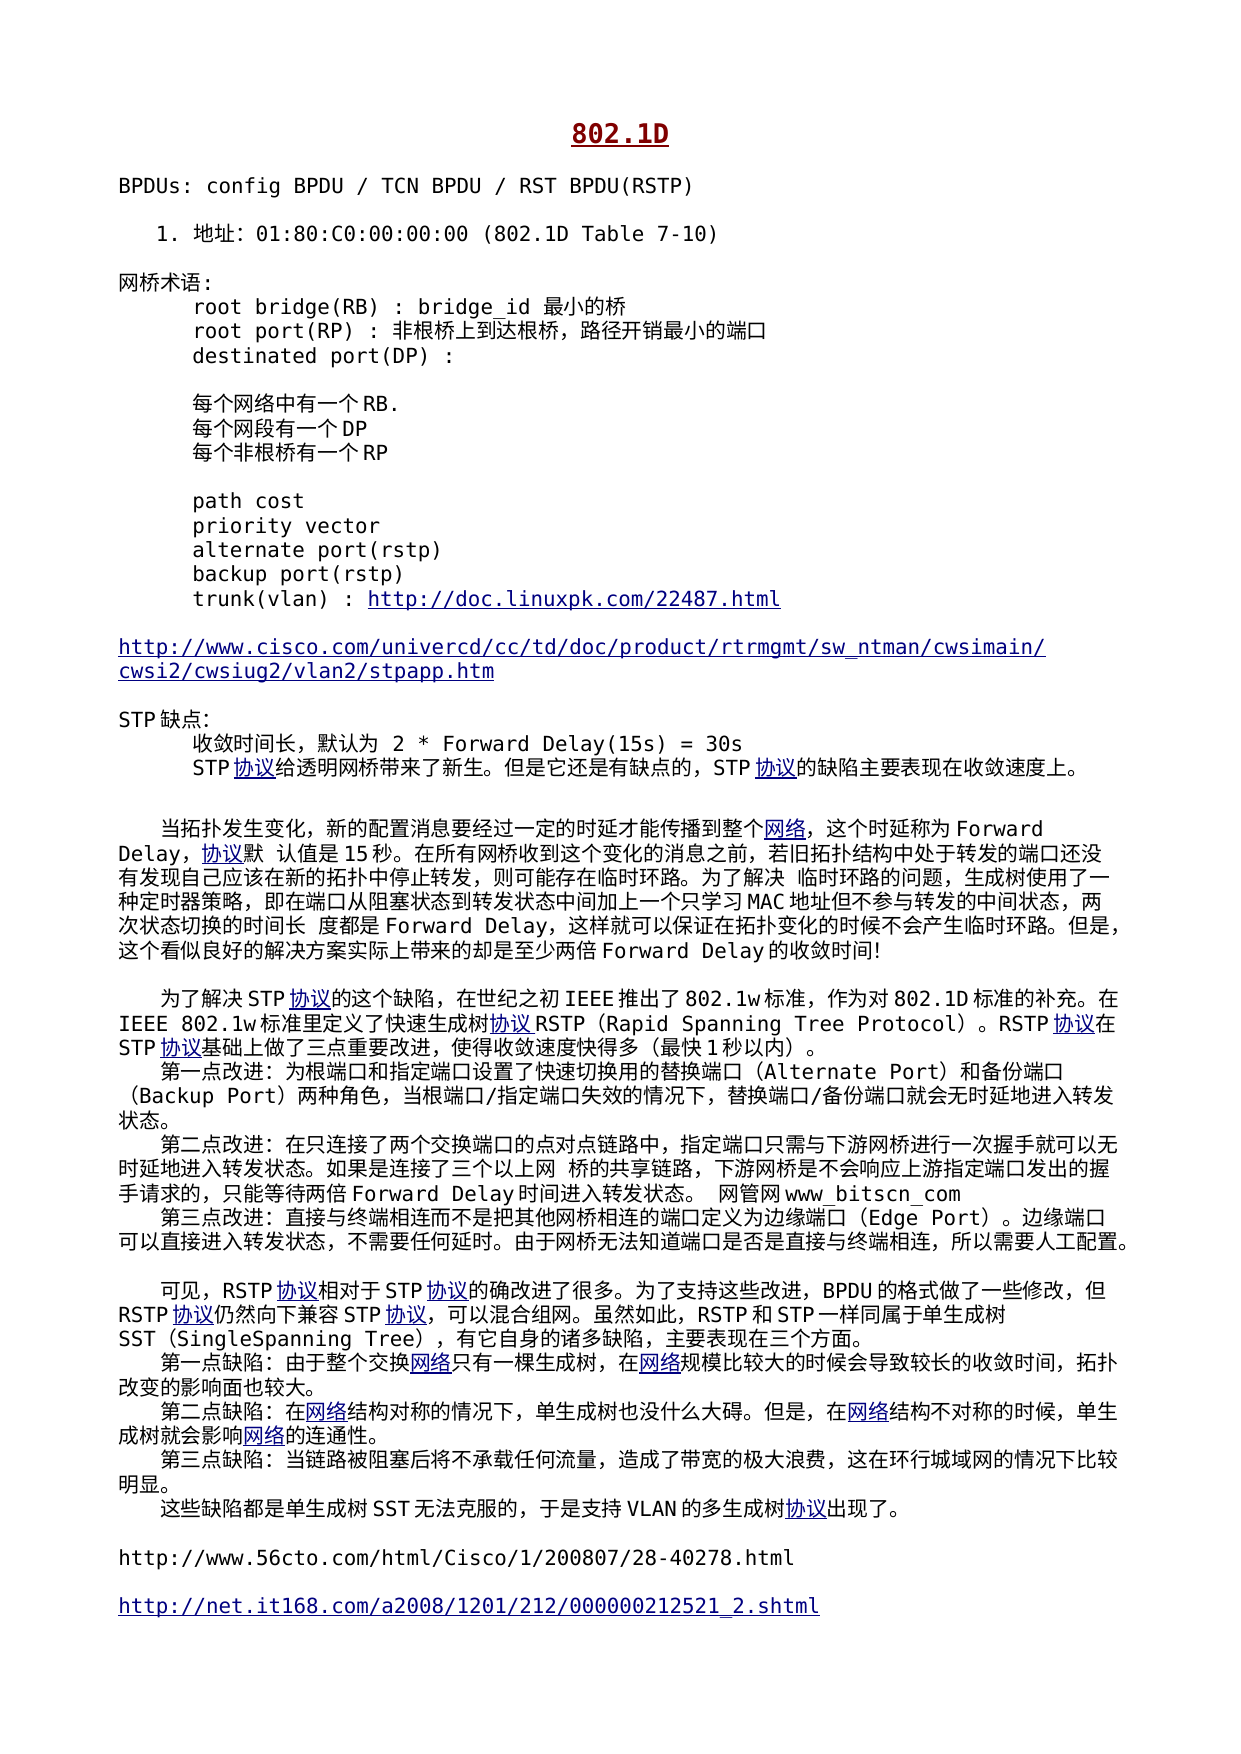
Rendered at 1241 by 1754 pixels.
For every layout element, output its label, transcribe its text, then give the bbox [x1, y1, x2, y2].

text 第二点缺陷：在网络结构对称的情况下，单生成树也没什么大碍。但是，在网络结构不对称的时候，单生成树就会影响网络的连通性。 网管下载dl.bitscn.com [118, 1400, 1122, 1448]
text backup port(rstp) [118, 562, 1122, 587]
text 802.1D [118, 118, 1122, 150]
text root bridge(RB) : bridge_id 最小的桥 [118, 295, 1122, 319]
text BPDUs: config BPDU / TCN BPDU / RST BPDU(RSTP) [118, 174, 1122, 198]
text 这些缺陷都是单生成树SST无法克服的，于是支持VLAN的多生成树协议出现了。 [118, 1497, 1122, 1521]
text 网桥术语: [118, 271, 1122, 295]
text http://www.56cto.com/html/Cisco/1/200807/28-40278.html [118, 1546, 1122, 1570]
text 当拓扑发生变化，新的配置消息要经过一定的时延才能传播到整个网络，这个时延称为Forward Delay，协议默 认值是15秒。在所有网桥收到这个变化的消息之前，若旧拓扑结构中处于转发的端口还没有发现自己应该在新的拓扑中停止转发，则可能存在临时环路。为了解决 临时环路的问题，生成树使用了一种定时器策略，即在端口从阻塞状态到转发状态中间加上一个只学习MAC地址但不参与转发的中间状态，两次状态切换的时间长 度都是Forward Delay，这样就可以保证在拓扑变化的时候不会产生临时环路。但是，这个看似良好的解决方案实际上带来的却是至少两倍Forward Delay的收敛时间！ [118, 817, 1122, 963]
text 第二点改进：在只连接了两个交换端口的点对点链路中，指定端口只需与下游网桥进行一次握手就可以无时延地进入转发状态。如果是连接了三个以上网 桥的共享链路，下游网桥是不会响应上游指定端口发出的握手请求的，只能等待两倍Forward Delay时间进入转发状态。 网管网www_bitscn_com [118, 1133, 1122, 1206]
text alternate port(rstp) [118, 538, 1122, 562]
text 第三点改进：直接与终端相连而不是把其他网桥相连的端口定义为边缘端口（Edge Port）。边缘端口可以直接进入转发状态，不需要任何延时。由于网桥无法知道端口是否是直接与终端相连，所以需要人工配置。 [118, 1206, 1122, 1279]
text 每个网络中有一个RB. [118, 392, 1122, 417]
text 可见，RSTP协议相对于STP协议的确改进了很多。为了支持这些改进，BPDU的格式做了一些修改，但RSTP协议仍然向下兼容STP协议，可以混合组网。虽然如此，RSTP和STP一样同属于单生成树SST（SingleSpanning Tree），有它自身的诸多缺陷，主要表现在三个方面。 网管联盟bitsCN@com [118, 1279, 1122, 1351]
text STP协议给透明网桥带来了新生。但是它还是有缺点的，STP协议的缺陷主要表现在收敛速度上。 网管u家u.bitscn@com [118, 756, 1122, 805]
text path cost [118, 489, 1122, 514]
text 每个网段有一个DP [118, 417, 1122, 441]
text priority vector [118, 514, 1122, 538]
list 地址：01:80:C0:00:00:00 (802.1D Table 7-10) [156, 222, 1122, 247]
text trunk(vlan) : http://doc.linuxpk.com/22487.html [118, 587, 1122, 611]
text 每个非根桥有一个RP [118, 441, 1122, 465]
text destinated port(DP) : [118, 344, 1122, 368]
text 第一点缺陷：由于整个交换网络只有一棵生成树，在网络规模比较大的时候会导致较长的收敛时间，拓扑改变的影响面也较大。 网管网www.bitscn.com [118, 1351, 1122, 1400]
text 第三点缺陷：当链路被阻塞后将不承载任何流量，造成了带宽的极大浪费，这在环行城域网的情况下比较明显。 [118, 1448, 1122, 1497]
text STP缺点： [118, 708, 1122, 732]
text http://www.cisco.com/univercd/cc/td/doc/product/rtrmgmt/sw_ntman/cwsimain/cwsi2/cwsiug2/vlan2/stpapp.htm [118, 635, 1122, 684]
text root port(RP) : 非根桥上到达根桥，路径开销最小的端口 [118, 319, 1122, 344]
text 为了解决STP协议的这个缺陷，在世纪之初IEEE推出了802.1w标准，作为对802.1D标准的补充。在IEEE 802.1w标准里定义了快速生成树协议RSTP（Rapid Spanning Tree Protocol）。RSTP协议在STP协议基础上做了三点重要改进，使得收敛速度快得多（最快1秒以内）。 网管网www.bitscn.com [118, 987, 1122, 1060]
text http://net.it168.com/a2008/1201/212/000000212521_2.shtml [118, 1594, 1122, 1618]
text 收敛时间长，默认为 2 * Forward Delay(15s) = 30s [118, 732, 1122, 756]
text 第一点改进：为根端口和指定端口设置了快速切换用的替换端口（Alternate Port）和备份端口（Backup Port）两种角色，当根端口/指定端口失效的情况下，替换端口/备份端口就会无时延地进入转发状态。 [118, 1060, 1122, 1133]
